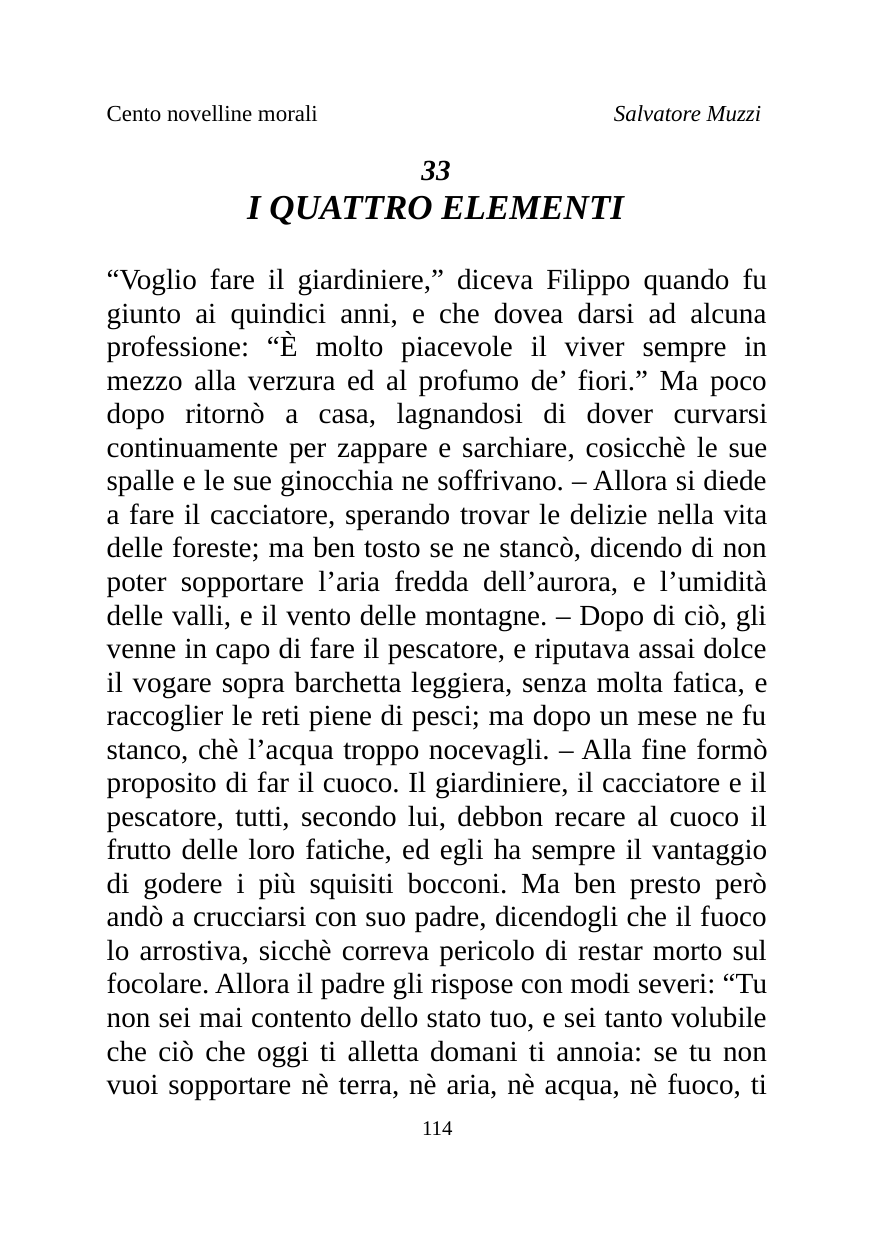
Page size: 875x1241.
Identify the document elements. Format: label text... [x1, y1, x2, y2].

text “Voglio fare il giardiniere,” diceva Filippo quando fu giunto ai quindici anni, e che dovea darsi ad alcuna professione: “È molto piacevole il viver sempre in mezzo alla verzura ed al profumo de’ fiori.” Ma poco dopo ritornò a casa, lagnandosi di dover curvarsi continuamente per zappare e sarchiare, cosicchè le sue spalle e le sue ginocchia ne soffrivano. – Allora si diede a fare il cacciatore, sperando trovar le delizie nella vita delle foreste; ma ben tosto se ne stancò, dicendo di non poter sopportare l’aria fredda dell’aurora, e l’umidità delle valli, e il vento delle montagne. – Dopo di ciò, gli venne in capo di fare il pescatore, e riputava assai dolce il vogare sopra barchetta leggiera, senza molta fatica, e raccoglier le reti piene di pesci; ma dopo un mese ne fu stanco, chè l’acqua troppo nocevagli. – Alla fine formò proposito di far il cuoco. Il giardiniere, il cacciatore e il pescatore, tutti, secondo lui, debbon recare al cuoco il frutto delle loro fatiche, ed egli ha sempre il vantaggio di godere i più squisiti bocconi. Ma ben presto però andò a crucciarsi con suo padre, dicendogli che il fuoco lo arrostiva, sicchè correva pericolo di restar morto sul focolare. Allora il padre gli rispose con modi severi: “Tu non sei mai contento dello stato tuo, e sei tanto volubile che ciò che oggi ti alletta domani ti annoia: se tu non vuoi sopportare nè terra, nè aria, nè acqua, nè fuoco, ti [106, 262, 768, 1101]
subtitle 33 I QUATTRO ELEMENTI [106, 153, 768, 227]
